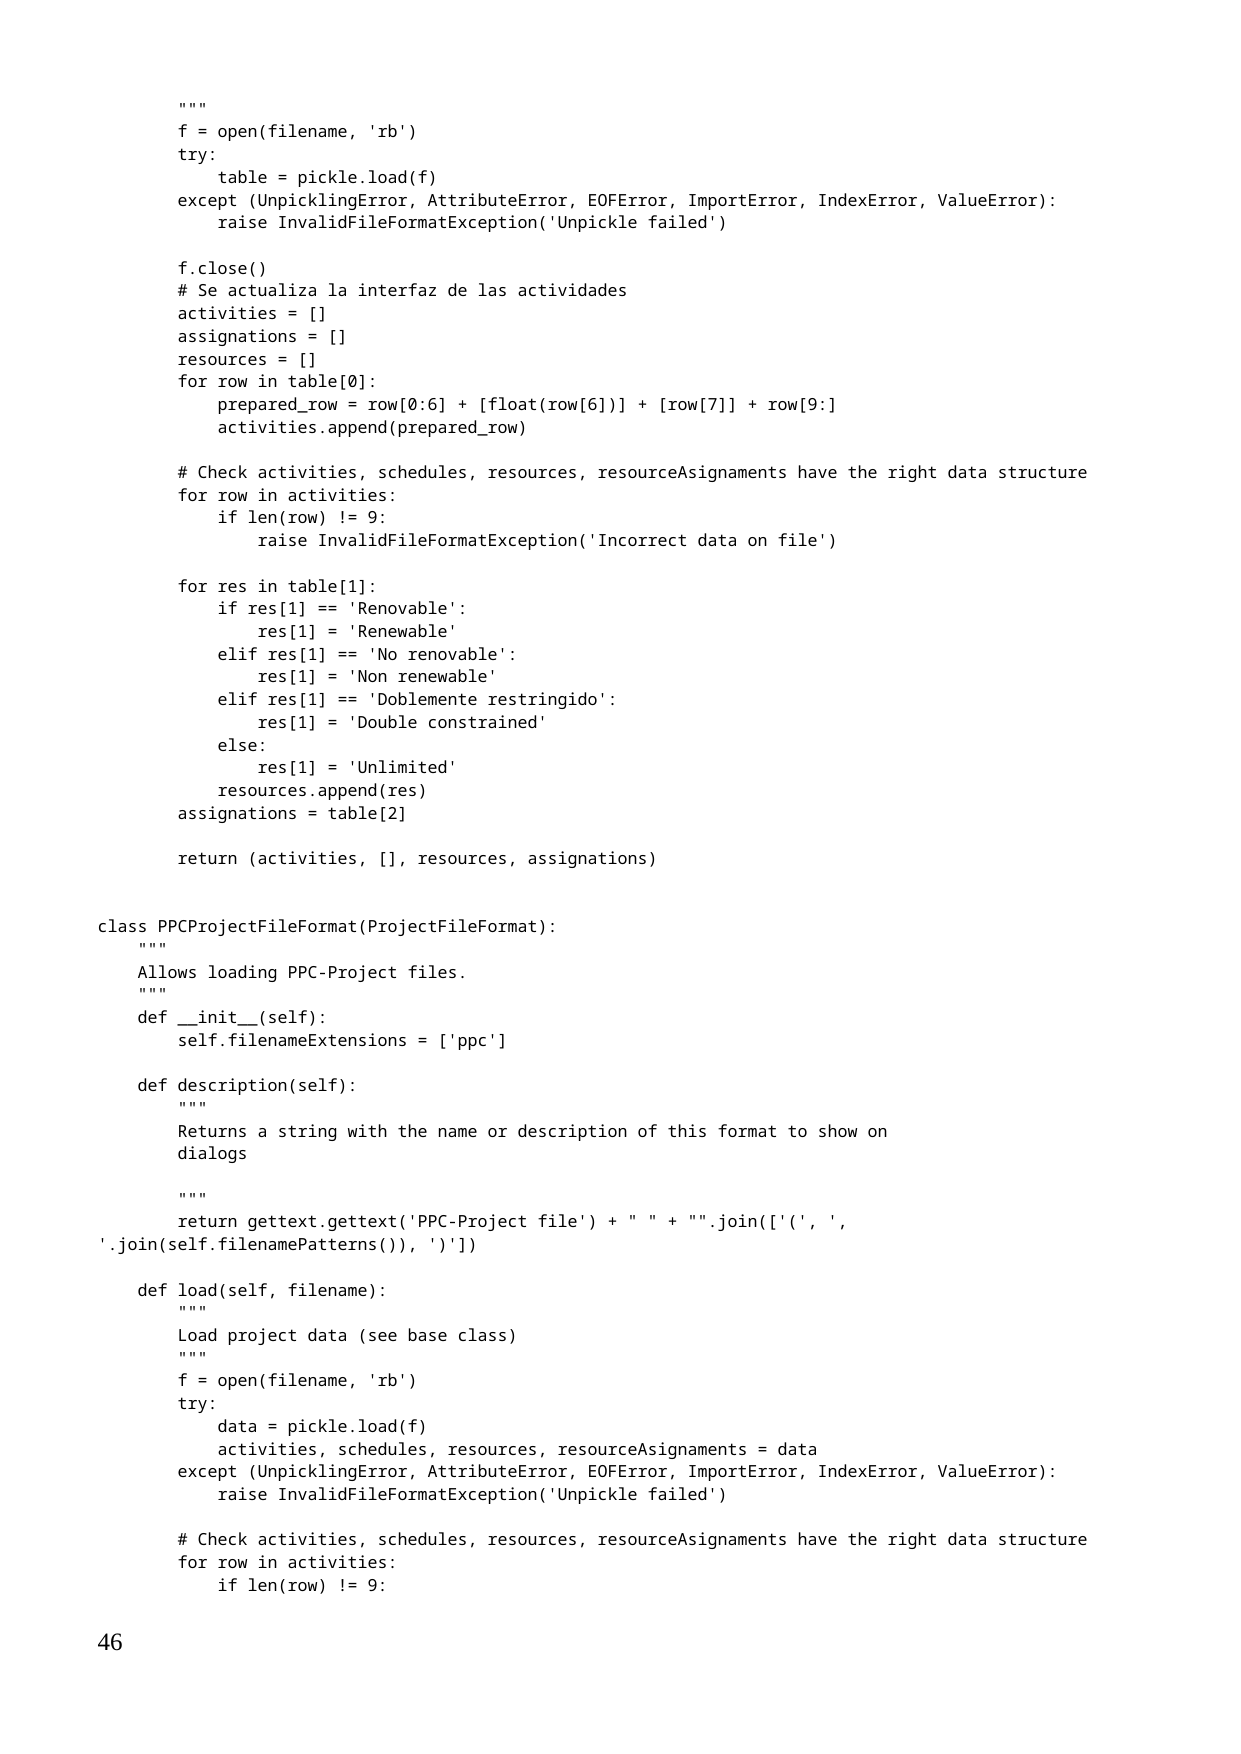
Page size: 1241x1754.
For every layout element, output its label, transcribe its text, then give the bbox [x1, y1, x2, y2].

text if len(row) != 9: [97, 1573, 1113, 1596]
text except (UnpicklingError, AttributeError, EOFError, ImportError, IndexError, ValueError): [97, 188, 1113, 211]
text for row in activities: [97, 483, 1113, 506]
text except (UnpicklingError, AttributeError, EOFError, ImportError, IndexError, ValueError): [97, 1460, 1113, 1483]
text if res[1] == 'Renovable': [97, 597, 1113, 620]
text f.close() [97, 256, 1113, 279]
text assignations = table[2] [97, 801, 1113, 824]
text activities = [] [97, 302, 1113, 324]
text # Se actualiza la interfaz de las actividades [97, 279, 1113, 302]
text class PPCProjectFileFormat(ProjectFileFormat): [97, 915, 1113, 938]
text table = pickle.load(f) [97, 166, 1113, 188]
text def description(self): [97, 1074, 1113, 1097]
text def __init__(self): [97, 1006, 1113, 1028]
text assignations = [] [97, 324, 1113, 347]
text """ [97, 938, 1113, 960]
text """ [97, 1346, 1113, 1369]
text res[1] = 'Non renewable' [97, 665, 1113, 688]
text Returns a string with the name or description of this format to show on [97, 1119, 1113, 1142]
text """ [97, 97, 1113, 120]
text raise InvalidFileFormatException('Unpickle failed') [97, 1483, 1113, 1505]
text elif res[1] == 'No renovable': [97, 642, 1113, 665]
text prepared_row = row[0:6] + [float(row[6])] + [row[7]] + row[9:] [97, 393, 1113, 415]
text for res in table[1]: [97, 574, 1113, 597]
text Allows loading PPC-Project files. [97, 960, 1113, 983]
text dialogs [97, 1142, 1113, 1165]
text activities.append(prepared_row) [97, 415, 1113, 438]
text return (activities, [], resources, assignations) [97, 847, 1113, 869]
text activities, schedules, resources, resourceAsignaments = data [97, 1437, 1113, 1460]
text res[1] = 'Double constrained' [97, 711, 1113, 733]
text # Check activities, schedules, resources, resourceAsignaments have the right data structure [97, 1528, 1113, 1551]
text resources.append(res) [97, 779, 1113, 801]
text f = open(filename, 'rb') [97, 120, 1113, 143]
text raise InvalidFileFormatException('Unpickle failed') [97, 211, 1113, 234]
text resources = [] [97, 347, 1113, 370]
text for row in activities: [97, 1551, 1113, 1573]
text res[1] = 'Renewable' [97, 620, 1113, 642]
text Load project data (see base class) [97, 1324, 1113, 1346]
text def load(self, filename): [97, 1278, 1113, 1301]
text elif res[1] == 'Doblemente restringido': [97, 688, 1113, 711]
text data = pickle.load(f) [97, 1414, 1113, 1437]
text self.filenameExtensions = ['ppc'] [97, 1028, 1113, 1051]
text if len(row) != 9: [97, 506, 1113, 529]
text # Check activities, schedules, resources, resourceAsignaments have the right data structure [97, 461, 1113, 483]
text for row in table[0]: [97, 370, 1113, 393]
text """ [97, 1097, 1113, 1119]
text """ [97, 1301, 1113, 1324]
text raise InvalidFileFormatException('Incorrect data on file') [97, 529, 1113, 552]
text """ [97, 983, 1113, 1006]
text else: [97, 733, 1113, 756]
text res[1] = 'Unlimited' [97, 756, 1113, 779]
text return gettext.gettext('PPC-Project file') + " " + "".join(['(', ', '.join(self.filenamePatterns()), ')']) [97, 1210, 1113, 1256]
text """ [97, 1187, 1113, 1210]
text try: [97, 1392, 1113, 1414]
text f = open(filename, 'rb') [97, 1369, 1113, 1392]
text try: [97, 143, 1113, 166]
